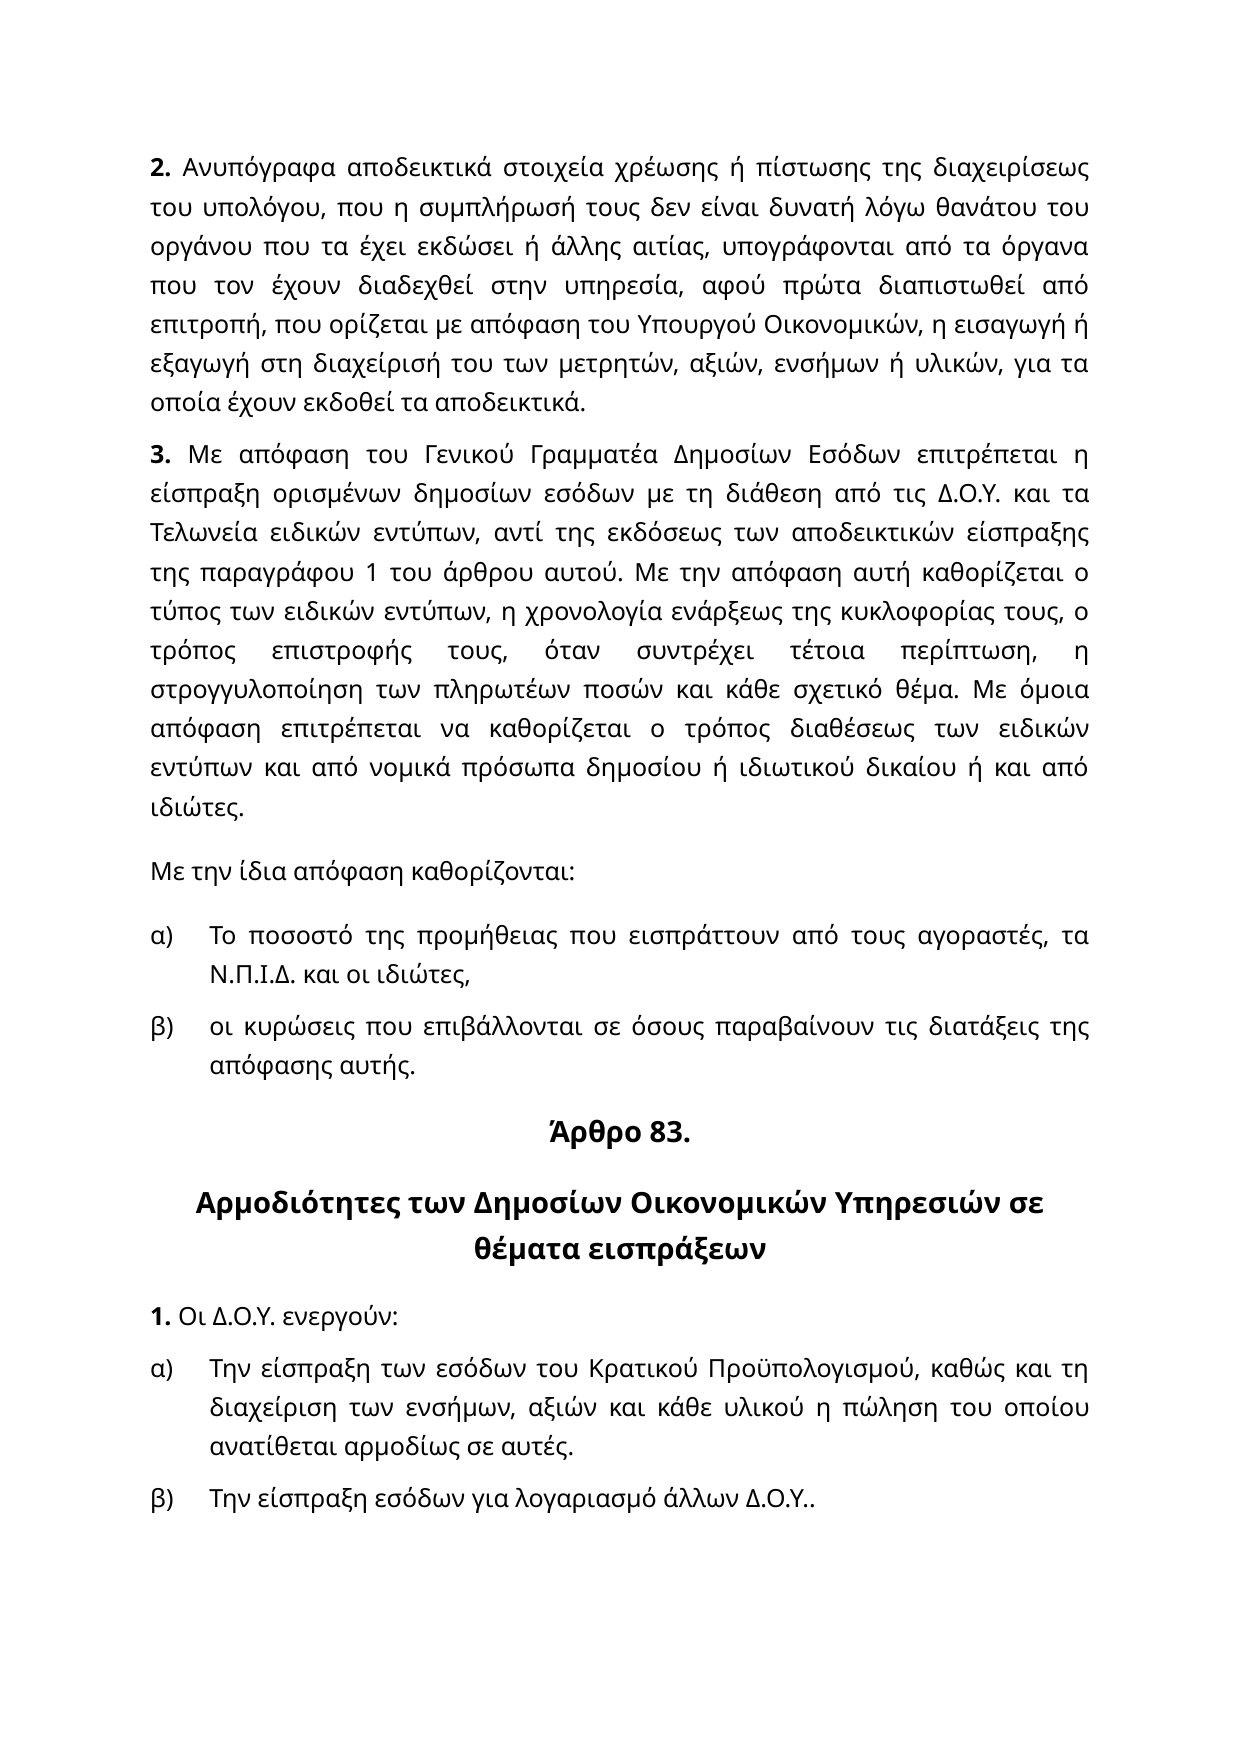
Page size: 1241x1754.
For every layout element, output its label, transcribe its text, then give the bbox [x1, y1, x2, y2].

list α) Την είσπραξη των εσόδων του Κρατικού Προϋπολογισμού, καθώς και τη διαχείριση των ενσήμων, αξιών και κάθε υλικού η πώληση του οποίου ανατίθεται αρμοδίως σε αυτές. [150, 1350, 1090, 1463]
list β) οι κυρώσεις που επιβάλλονται σε όσους παραβαίνουν τις διατάξεις της απόφασης αυτής. [150, 1008, 1090, 1082]
text Με την ίδια απόφαση καθορίζονται: [150, 853, 1090, 887]
list β) Την είσπραξη εσόδων για λογαριασμό άλλων Δ.Ο.Υ.. [150, 1480, 1090, 1514]
text 1. Οι Δ.Ο.Υ. ενεργούν: [150, 1298, 1090, 1333]
subtitle Αρμοδιότητες των Δημοσίων Οικονομικών Υπηρεσιών σε θέματα εισπράξεων [150, 1182, 1090, 1268]
text 2. Ανυπόγραφα αποδεικτικά στοιχεία χρέωσης ή πίστωσης της διαχειρίσεως του υπολόγου, που η συμπλήρωσή τους δεν είναι δυνατή λόγω θανάτου του οργάνου που τα έχει εκδώσει ή άλλης αιτίας, υπογράφονται από τα όργανα που τον έχουν διαδεχθεί στην υπηρεσία, αφού πρώτα διαπιστωθεί από επιτροπή, που ορίζεται με απόφαση του Υπουργού Οικονομικών, η εισαγωγή ή εξαγωγή στη διαχείρισή του των μετρητών, αξιών, ενσήμων ή υλικών, για τα οποία έχουν εκδοθεί τα αποδεικτικά. [150, 150, 1090, 419]
subtitle Άρθρο 83. [150, 1112, 1090, 1151]
text 3. Με απόφαση του Γενικού Γραμματέα Δημοσίων Εσόδων επιτρέπεται η είσπραξη ορισμένων δημοσίων εσόδων με τη διάθεση από τις Δ.Ο.Υ. και τα Τελωνεία ειδικών εντύπων, αντί της εκδόσεως των αποδεικτικών είσπραξης της παραγράφου 1 του άρθρου αυτού. Με την απόφαση αυτή καθορίζεται ο τύπος των ειδικών εντύπων, η χρονολογία ενάρξεως της κυκλοφορίας τους, ο τρόπος επιστροφής τους, όταν συντρέχει τέτοια περίπτωση, η στρογγυλοποίηση των πληρωτέων ποσών και κάθε σχετικό θέμα. Με όμοια απόφαση επιτρέπεται να καθορίζεται ο τρόπος διαθέσεως των ειδικών εντύπων και από νομικά πρόσωπα δημοσίου ή ιδιωτικού δικαίου ή και από ιδιώτες. [150, 437, 1090, 823]
list α) Το ποσοστό της προμήθειας που εισπράττουν από τους αγοραστές, τα Ν.Π.Ι.Δ. και οι ιδιώτες, [150, 917, 1090, 991]
